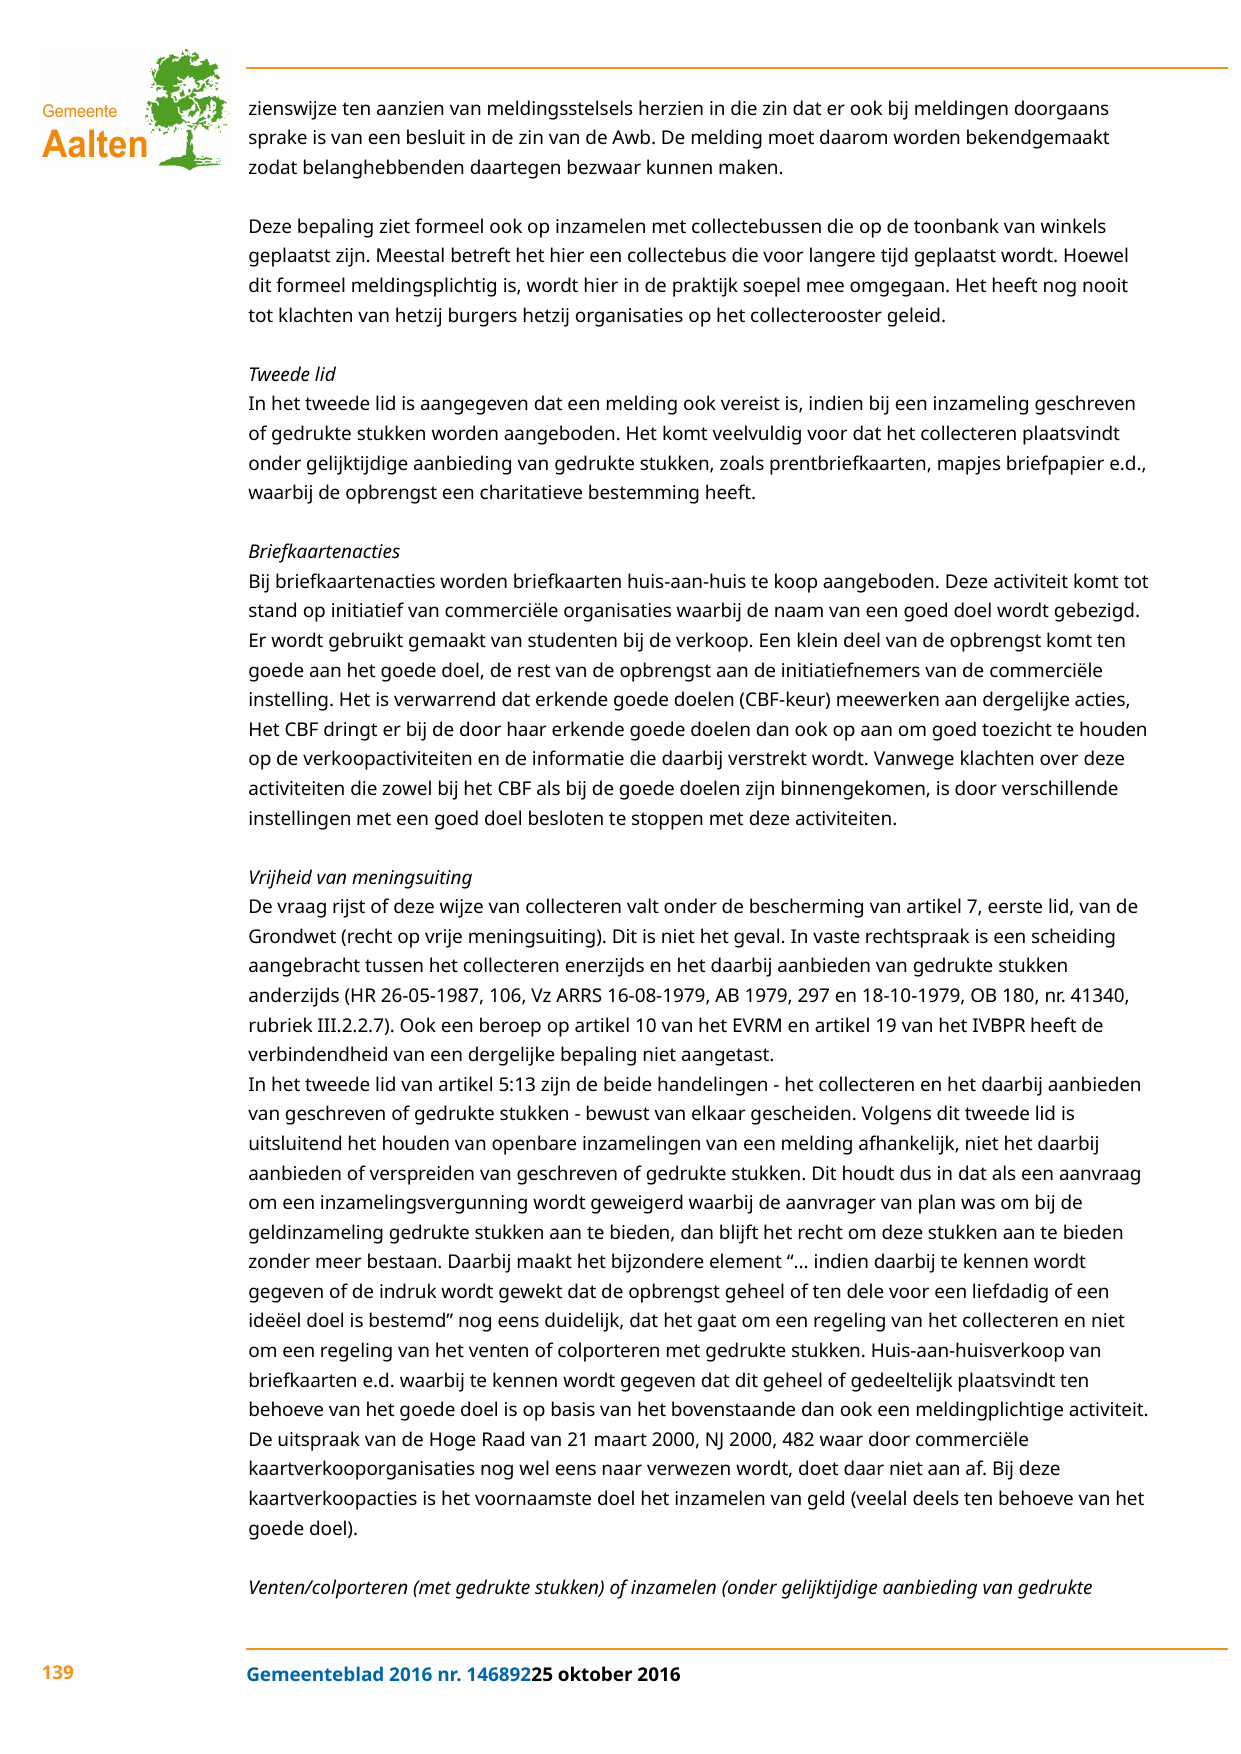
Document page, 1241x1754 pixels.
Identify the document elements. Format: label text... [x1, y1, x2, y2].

text Tweede lid [248, 361, 1152, 387]
text Vrijheid van meningsuiting [248, 864, 1152, 890]
text Venten/colporteren (met gedrukte stukken) of inzamelen (onder gelijktijdige aanbieding van gedrukte [248, 1574, 1152, 1600]
text Briefkaartenacties [248, 538, 1152, 564]
text zienswijze ten aanzien van meldingsstelsels herzien in die zin dat er ook bij meldingen doorgaans sprake is van een besluit in de zin van de Awb. De melding moet daarom worden bekendgemaakt zodat belanghebbenden daartegen bezwaar kunnen maken. [248, 95, 1152, 180]
text Deze bepaling ziet formeel ook op inzamelen met collectebussen die op de toonbank van winkels geplaatst zijn. Meestal betreft het hier een collectebus die voor langere tijd geplaatst wordt. Hoewel dit formeel meldingsplichtig is, wordt hier in de praktijk soepel mee omgegaan. Het heeft nog nooit tot klachten van hetzij burgers hetzij organisaties op het collecterooster geleid. [248, 213, 1152, 328]
text In het tweede lid van artikel 5:13 zijn de beide handelingen - het collecteren en het daarbij aanbieden van geschreven of gedrukte stukken - bewust van elkaar gescheiden. Volgens dit tweede lid is uitsluitend het houden van openbare inzamelingen van een melding afhankelijk, niet het daarbij aanbieden of verspreiden van geschreven of gedrukte stukken. Dit houdt dus in dat als een aanvraag om een inzamelingsvergunning wordt geweigerd waarbij de aanvrager van plan was om bij de geldinzameling gedrukte stukken aan te bieden, dan blijft het recht om deze stukken aan te bieden zonder meer bestaan. Daarbij maakt het bijzondere element “... indien daarbij te kennen wordt gegeven of de indruk wordt gewekt dat de opbrengst geheel of ten dele voor een liefdadig of een ideëel doel is bestemd” nog eens duidelijk, dat het gaat om een regeling van het collecteren en niet om een regeling van het venten of colporteren met gedrukte stukken. Huis-aan-huisverkoop van briefkaarten e.d. waarbij te kennen wordt gegeven dat dit geheel of gedeeltelijk plaatsvindt ten behoeve van het goede doel is op basis van het bovenstaande dan ook een meldingplichtige activiteit. De uitspraak van de Hoge Raad van 21 maart 2000, NJ 2000, 482 waar door commerciële kaartverkooporganisaties nog wel eens naar verwezen wordt, doet daar niet aan af. Bij deze kaartverkoopacties is het voornaamste doel het inzamelen van geld (veelal deels ten behoeve van het goede doel). [248, 1071, 1152, 1541]
picture [41, 47, 231, 172]
text De vraag rijst of deze wijze van collecteren valt onder de bescherming van artikel 7, eerste lid, van de Grondwet (recht op vrije meningsuiting). Dit is niet het geval. In vaste rechtspraak is een scheiding aangebracht tussen het collecteren enerzijds en het daarbij aanbieden van gedrukte stukken anderzijds (HR 26-05-1987, 106, Vz ARRS 16-08-1979, AB 1979, 297 en 18-10-1979, OB 180, nr. 41340, rubriek III.2.2.7). Ook een beroep op artikel 10 van het EVRM en artikel 19 van het IVBPR heeft de verbindendheid van een dergelijke bepaling niet aangetast. [248, 893, 1152, 1067]
text In het tweede lid is aangegeven dat een melding ook vereist is, indien bij een inzameling geschreven of gedrukte stukken worden aangeboden. Het komt veelvuldig voor dat het collecteren plaatsvindt onder gelijktijdige aanbieding van gedrukte stukken, zoals prentbriefkaarten, mapjes briefpapier e.d., waarbij de opbrengst een charitatieve bestemming heeft. [248, 391, 1152, 505]
text Bij briefkaartenacties worden briefkaarten huis-aan-huis te koop aangeboden. Deze activiteit komt tot stand op initiatief van commerciële organisaties waarbij de naam van een goed doel wordt gebezigd. Er wordt gebruikt gemaakt van studenten bij de verkoop. Een klein deel van de opbrengst komt ten goede aan het goede doel, de rest van de opbrengst aan de initiatiefnemers van de commerciële instelling. Het is verwarrend dat erkende goede doelen (CBF-keur) meewerken aan dergelijke acties, Het CBF dringt er bij de door haar erkende goede doelen dan ook op aan om goed toezicht te houden op de verkoopactiviteiten en de informatie die daarbij verstrekt wordt. Vanwege klachten over deze activiteiten die zowel bij het CBF als bij de goede doelen zijn binnengekomen, is door verschillende instellingen met een goed doel besloten te stoppen met deze activiteiten. [248, 568, 1152, 831]
